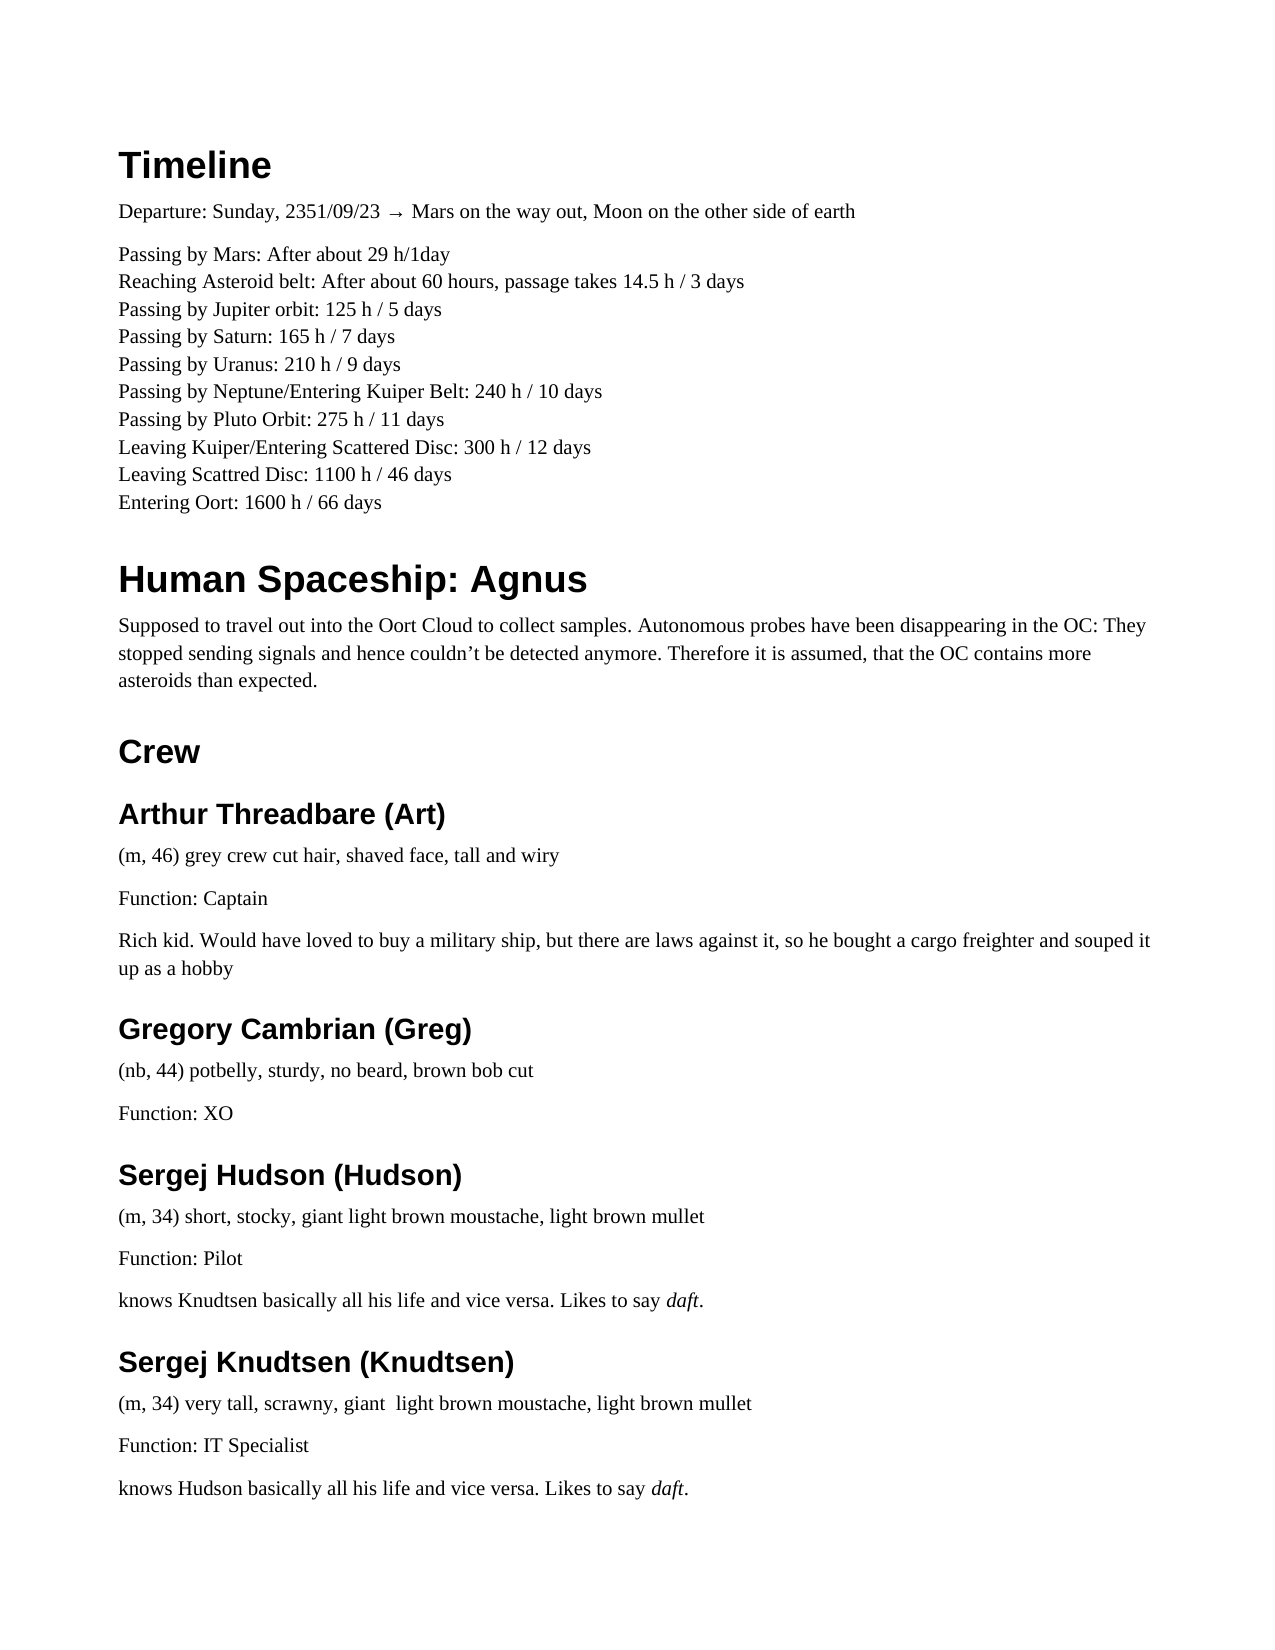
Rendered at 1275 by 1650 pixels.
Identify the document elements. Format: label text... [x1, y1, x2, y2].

text (nb, 44) potbelly, sturdy, no beard, brown bob cut [118, 1058, 1157, 1082]
text Function: Pilot [118, 1246, 1157, 1270]
text (m, 46) grey crew cut hair, shaved face, tall and wiry [118, 843, 1157, 867]
text Function: Captain [118, 886, 1157, 910]
subtitle Sergej Hudson (Hudson) [118, 1157, 1157, 1191]
text Supposed to travel out into the Oort Cloud to collect samples. Autonomous probes have been disappearing in the OC: They stopped sending signals and hence couldn’t be detected anymore. Therefore it is assumed, that the OC contains more asteroids than expected. [118, 613, 1157, 692]
subtitle Gregory Cambrian (Greg) [118, 1012, 1157, 1046]
subtitle Arthur Threadbare (Art) [118, 797, 1157, 831]
text (m, 34) very tall, scrawny, giant light brown moustache, light brown mullet [118, 1391, 1157, 1415]
text Passing by Mars: After about 29 h/1day Reaching Asteroid belt: After about 60 hours, passage takes 14.5 h / 3 days Passing by Jupiter orbit: 125 h / 5 days Passing by Saturn: 165 h / 7 days Passing by Uranus: 210 h / 9 days Passing by Neptune/Entering Kuiper Belt: 240 h / 10 days Passing by Pluto Orbit: 275 h / 11 days Leaving Kuiper/Entering Scattered Disc: 300 h / 12 days Leaving Scattred Disc: 1100 h / 46 days Entering Oort: 1600 h / 66 days [118, 241, 1157, 514]
subtitle Sergej Knudtsen (Knudtsen) [118, 1345, 1157, 1378]
text knows Hudson basically all his life and vice versa. Likes to say daft. [118, 1475, 1157, 1499]
subtitle Crew [118, 731, 1157, 770]
text Rich kid. Would have loved to buy a military ship, but there are laws against it, so he bought a cargo freighter and souped it up as a hobby [118, 928, 1157, 979]
subtitle Timeline [118, 143, 1157, 187]
text (m, 34) short, stocky, giant light brown moustache, light brown mullet [118, 1204, 1157, 1228]
text knows Knudtsen basically all his life and vice versa. Likes to say daft. [118, 1288, 1157, 1312]
text Departure: Sunday, 2351/09/23 → Mars on the way out, Moon on the other side of earth [118, 199, 1157, 223]
text Function: XO [118, 1101, 1157, 1125]
subtitle Human Spaceship: Agnus [118, 557, 1157, 601]
text Function: IT Specialist [118, 1433, 1157, 1457]
